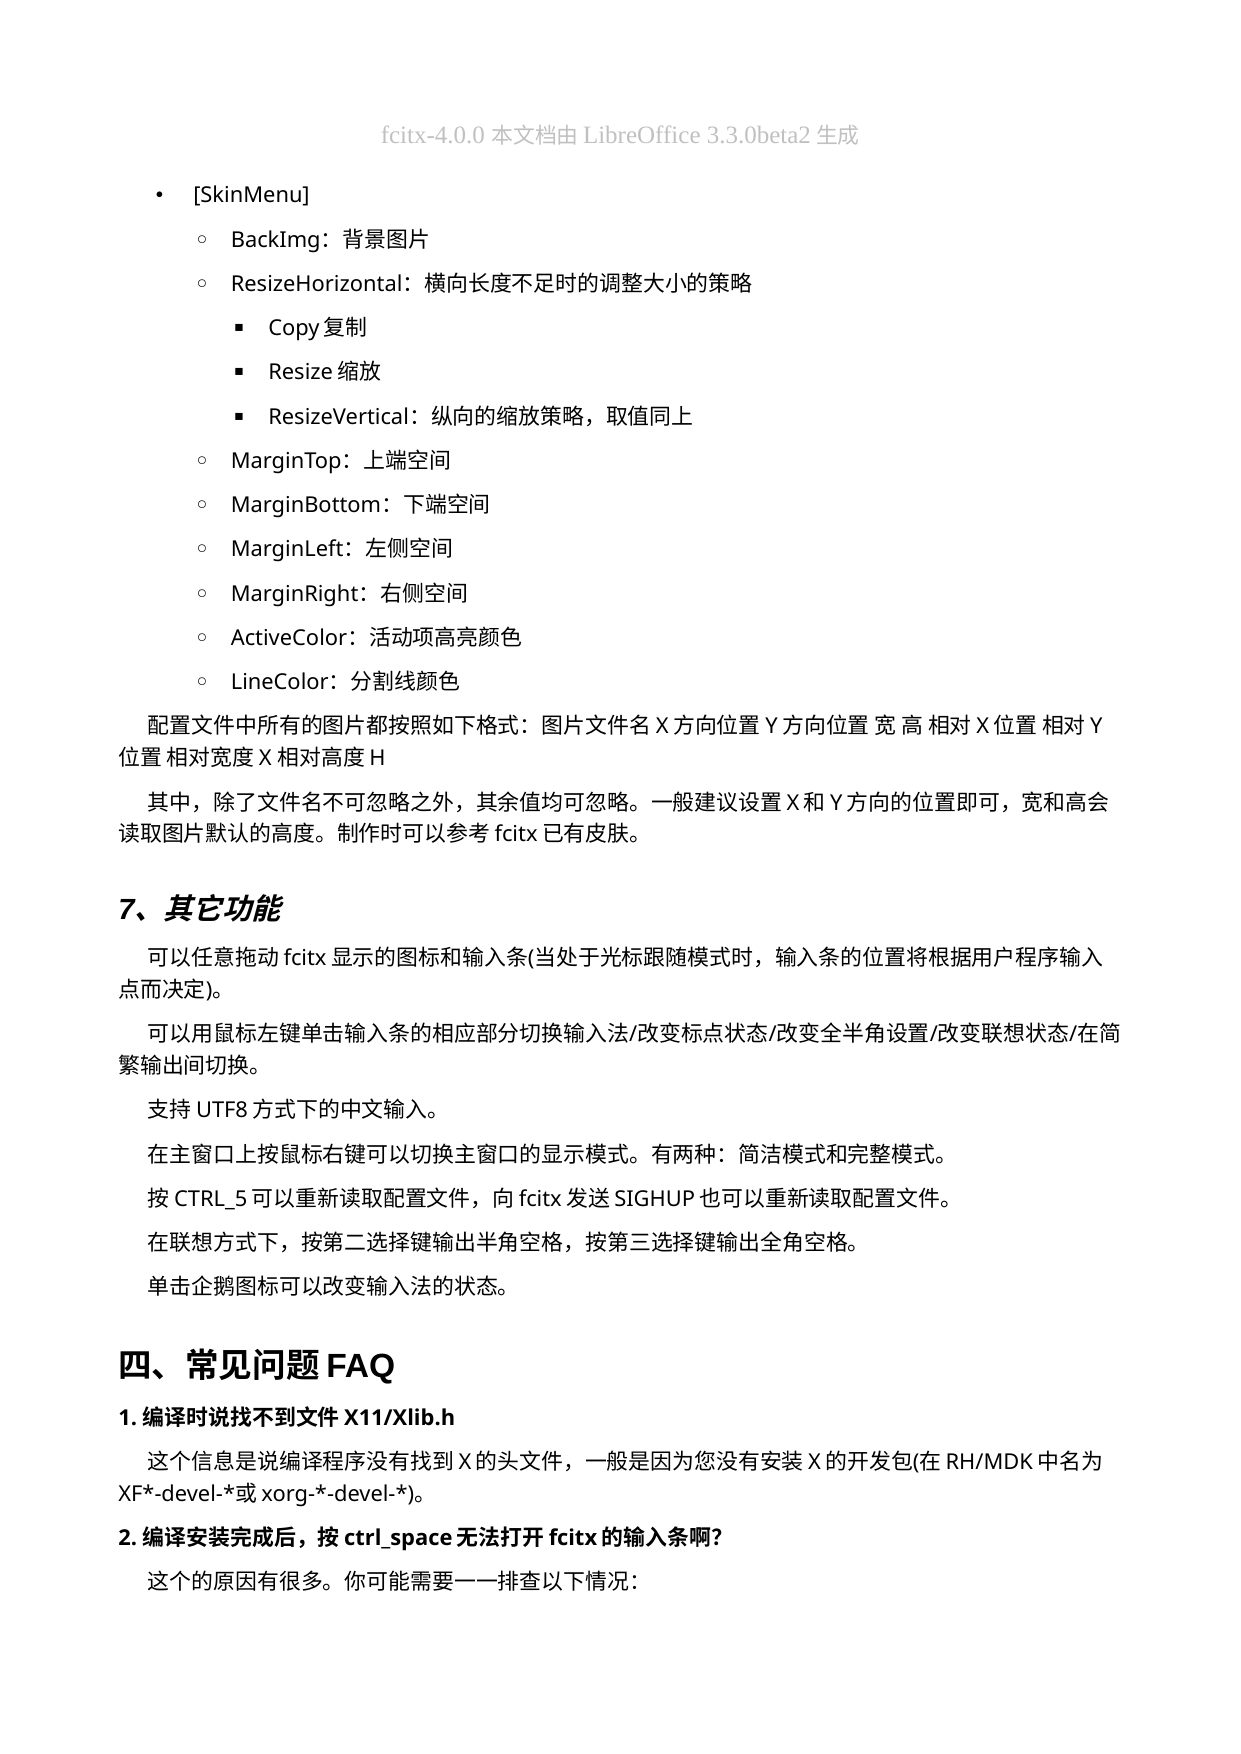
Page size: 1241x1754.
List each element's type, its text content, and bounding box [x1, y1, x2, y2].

list ResizeHorizontal：横向长度不足时的调整大小的策略 [193, 266, 1122, 298]
text 在联想方式下，按第二选择键输出半角空格，按第三选择键输出全角空格。 [118, 1225, 1122, 1257]
list MarginBottom：下端空间 [193, 487, 1122, 519]
list ResizeVertical：纵向的缩放策略，取值同上 [231, 399, 1122, 430]
list Resize缩放 [231, 354, 1122, 386]
text 2. 编译安装完成后，按ctrl_space无法打开fcitx的输入条啊？ [118, 1520, 1122, 1552]
text 可以任意拖动fcitx显示的图标和输入条(当处于光标跟随模式时，输入条的位置将根据用户程序输入点而决定)。 [118, 940, 1122, 1004]
text 这个的原因有很多。你可能需要一一排查以下情况： [118, 1564, 1122, 1596]
list MarginRight：右侧空间 [193, 576, 1122, 607]
list MarginTop：上端空间 [193, 443, 1122, 475]
text 在主窗口上按鼠标右键可以切换主窗口的显示模式。有两种：简洁模式和完整模式。 [118, 1137, 1122, 1168]
text 其中，除了文件名不可忽略之外，其余值均可忽略。一般建议设置X和Y方向的位置即可，宽和高会读取图片默认的高度。制作时可以参考fcitx已有皮肤。 [118, 784, 1122, 848]
text 单击企鹅图标可以改变输入法的状态。 [118, 1269, 1122, 1301]
subtitle 四、常见问题FAQ [118, 1338, 1122, 1387]
text 按CTRL_5可以重新读取配置文件，向fcitx发送SIGHUP也可以重新读取配置文件。 [118, 1181, 1122, 1213]
text 可以用鼠标左键单击输入条的相应部分切换输入法/改变标点状态/改变全半角设置/改变联想状态/在简繁输出间切换。 [118, 1016, 1122, 1080]
text 这个信息是说编译程序没有找到X的头文件，一般是因为您没有安装X的开发包(在RH/MDK中名为XF*-devel-*或xorg-*-devel-*)。 [118, 1444, 1122, 1507]
list ActiveColor：活动项高亮颜色 [193, 620, 1122, 652]
text 支持UTF8方式下的中文输入。 [118, 1092, 1122, 1124]
list [SkinMenu] [156, 179, 1122, 209]
subtitle 7、其它功能 [118, 886, 1122, 928]
text 配置文件中所有的图片都按照如下格式：图片文件名 X方向位置 Y方向位置 宽 高 相对X位置 相对Y位置 相对宽度X 相对高度H [118, 708, 1122, 772]
text 1. 编译时说找不到文件X11/Xlib.h [118, 1399, 1122, 1431]
list MarginLeft：左侧空间 [193, 531, 1122, 563]
list LineColor：分割线颜色 [193, 664, 1122, 696]
list BackImg：背景图片 [193, 222, 1122, 253]
list Copy复制 [231, 310, 1122, 342]
